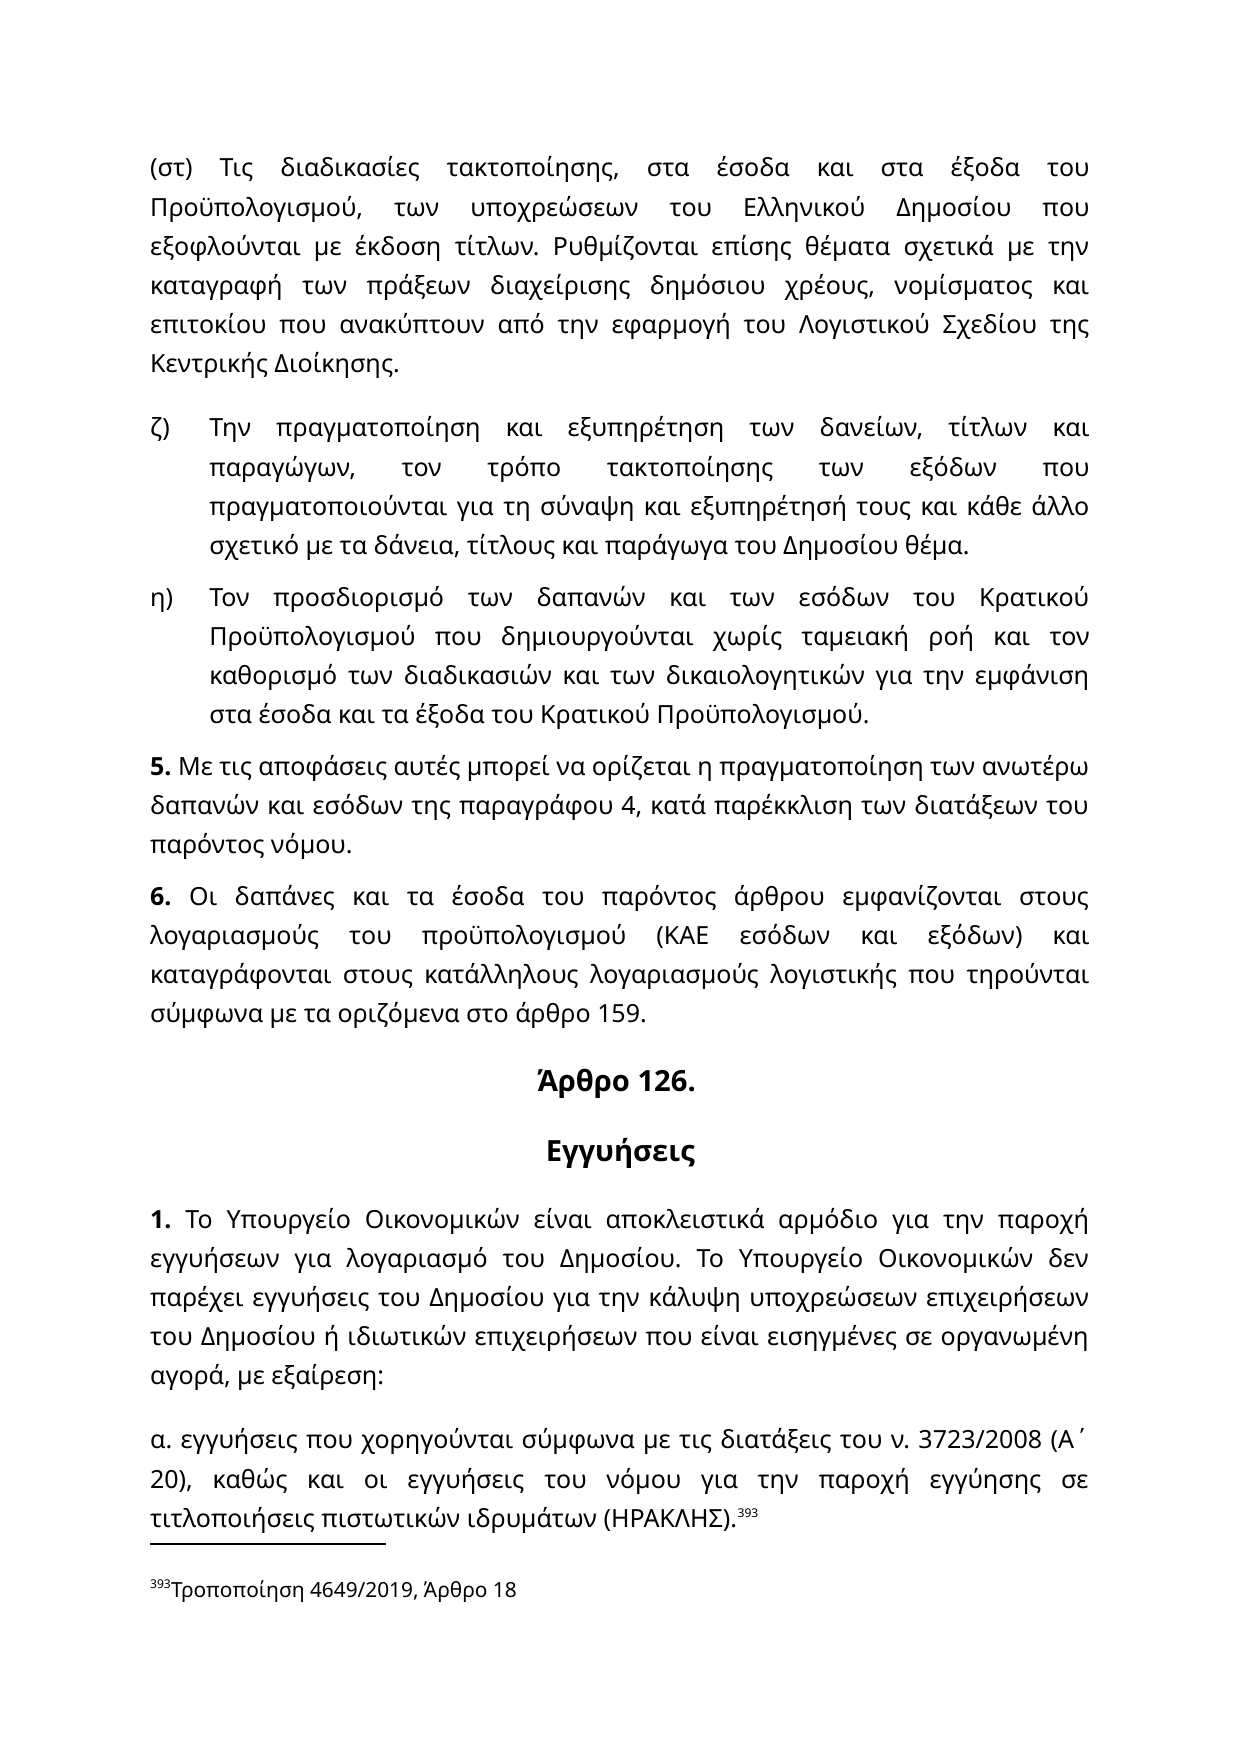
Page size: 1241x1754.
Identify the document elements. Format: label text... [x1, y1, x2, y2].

text α. εγγυήσεις που χορηγούνται σύμφωνα με τις διατάξεις του ν. 3723/2008 (Α΄ 20), καθώς και οι εγγυήσεις του νόμου για την παροχή εγγύησης σε τιτλοποιήσεις πιστωτικών ιδρυμάτων (ΗΡΑΚΛΗΣ). [150, 1422, 1090, 1534]
list ζ) Την πραγματοποίηση και εξυπηρέτηση των δανείων, τίτλων και παραγώγων, τον τρόπο τακτοποίησης των εξόδων που πραγματοποιούνται για τη σύναψη και εξυπηρέτησή τους και κάθε άλλο σχετικό με τα δάνεια, τίτλους και παράγωγα του Δημοσίου θέμα. [150, 410, 1090, 562]
text 6. Οι δαπάνες και τα έσοδα του παρόντος άρθρου εμφανίζονται στους λογαριασμούς του προϋπολογισμού (ΚΑΕ εσόδων και εξόδων) και καταγράφονται στους κατάλληλους λογαριασμούς λογιστικής που τηρούνται σύμφωνα με τα οριζόμενα στο άρθρο 159. [150, 878, 1090, 1030]
subtitle Άρθρο 126. [150, 1060, 1090, 1100]
text Τροποποίηση 4649/2019, Άρθρο 18 [150, 1576, 1090, 1604]
list η) Τον προσδιορισμό των δαπανών και των εσόδων του Κρατικού Προϋπολογισμού που δημιουργούνται χωρίς ταμειακή ροή και τον καθορισμό των διαδικασιών και των δικαιολογητικών για την εμφάνιση στα έσοδα και τα έξοδα του Κρατικού Προϋπολογισμού. [150, 579, 1090, 731]
text (στ) Τις διαδικασίες τακτοποίησης, στα έσοδα και στα έξοδα του Προϋπολογισμού, των υποχρεώσεων του Ελληνικού Δημοσίου που εξοφλούνται με έκδοση τίτλων. Ρυθμίζονται επίσης θέματα σχετικά με την καταγραφή των πράξεων διαχείρισης δημόσιου χρέους, νομίσματος και επιτοκίου που ανακύπτουν από την εφαρμογή του Λογιστικού Σχεδίου της Κεντρικής Διοίκησης. [150, 150, 1090, 380]
text 1. Το Υπουργείο Οικονομικών είναι αποκλειστικά αρμόδιο για την παροχή εγγυήσεων για λογαριασμό του Δημοσίου. Το Υπουργείο Οικονομικών δεν παρέχει εγγυήσεις του Δημοσίου για την κάλυψη υποχρεώσεων επιχειρήσεων του Δημοσίου ή ιδιωτικών επιχειρήσεων που είναι εισηγμένες σε οργανωμένη αγορά, με εξαίρεση: [150, 1201, 1090, 1392]
subtitle Εγγυήσεις [150, 1131, 1090, 1170]
text 5. Με τις αποφάσεις αυτές μπορεί να ορίζεται η πραγματοποίηση των ανωτέρω δαπανών και εσόδων της παραγράφου 4, κατά παρέκκλιση των διατάξεων του παρόντος νόμου. [150, 748, 1090, 861]
